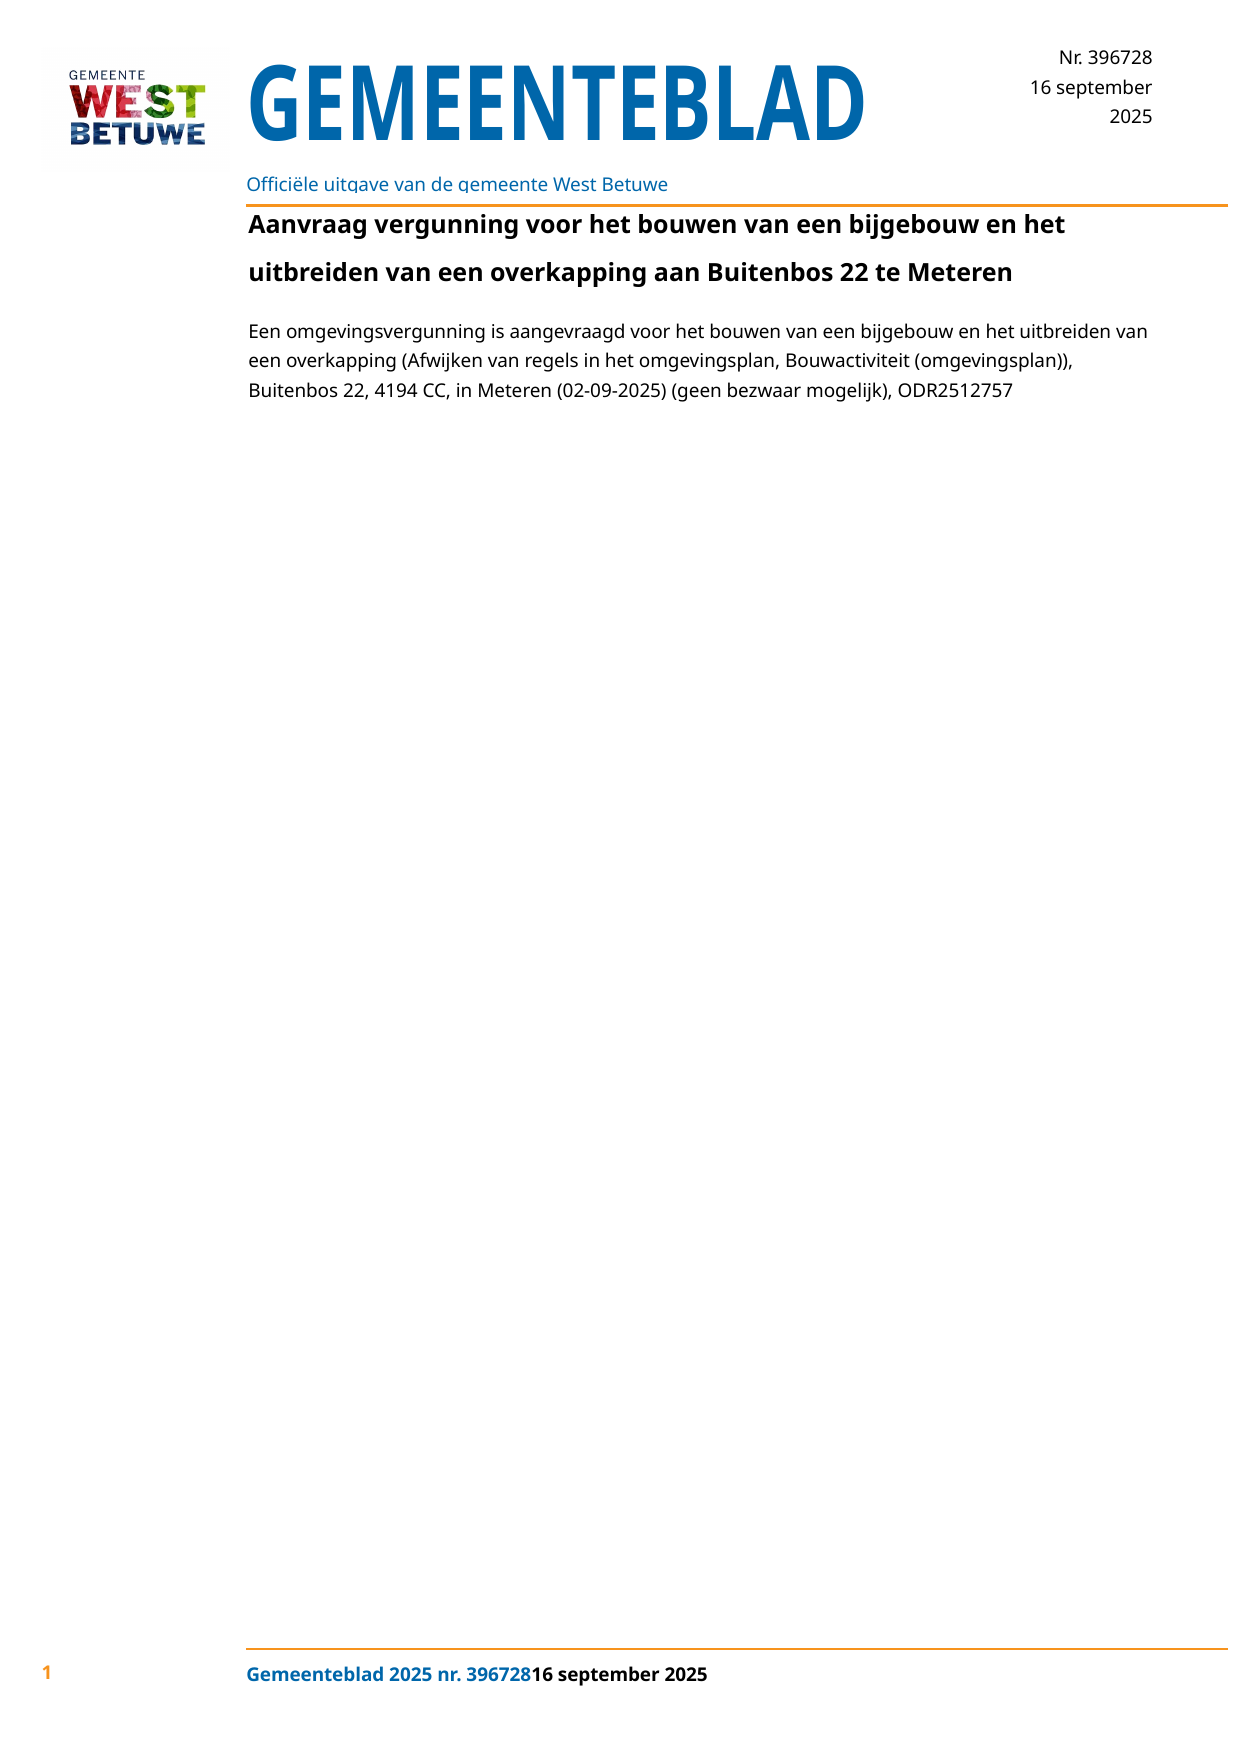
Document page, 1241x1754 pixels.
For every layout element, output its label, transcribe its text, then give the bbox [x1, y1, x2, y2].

text Een omgevingsvergunning is aangevraagd voor het bouwen van een bijgebouw en het uitbreiden van een overkapping (Afwijken van regels in het omgevingsplan, Bouwactiviteit (omgevingsplan)), Buitenbos 22, 4194 CC, in Meteren (02-09-2025) (geen bezwaar mogelijk), ODR2512757 [248, 318, 1152, 403]
text Aanvraag vergunning voor het bouwen van een bijgebouw en het uitbreiden van een overkapping aan Buitenbos 22 te Meteren [248, 207, 1152, 288]
picture [41, 47, 231, 172]
